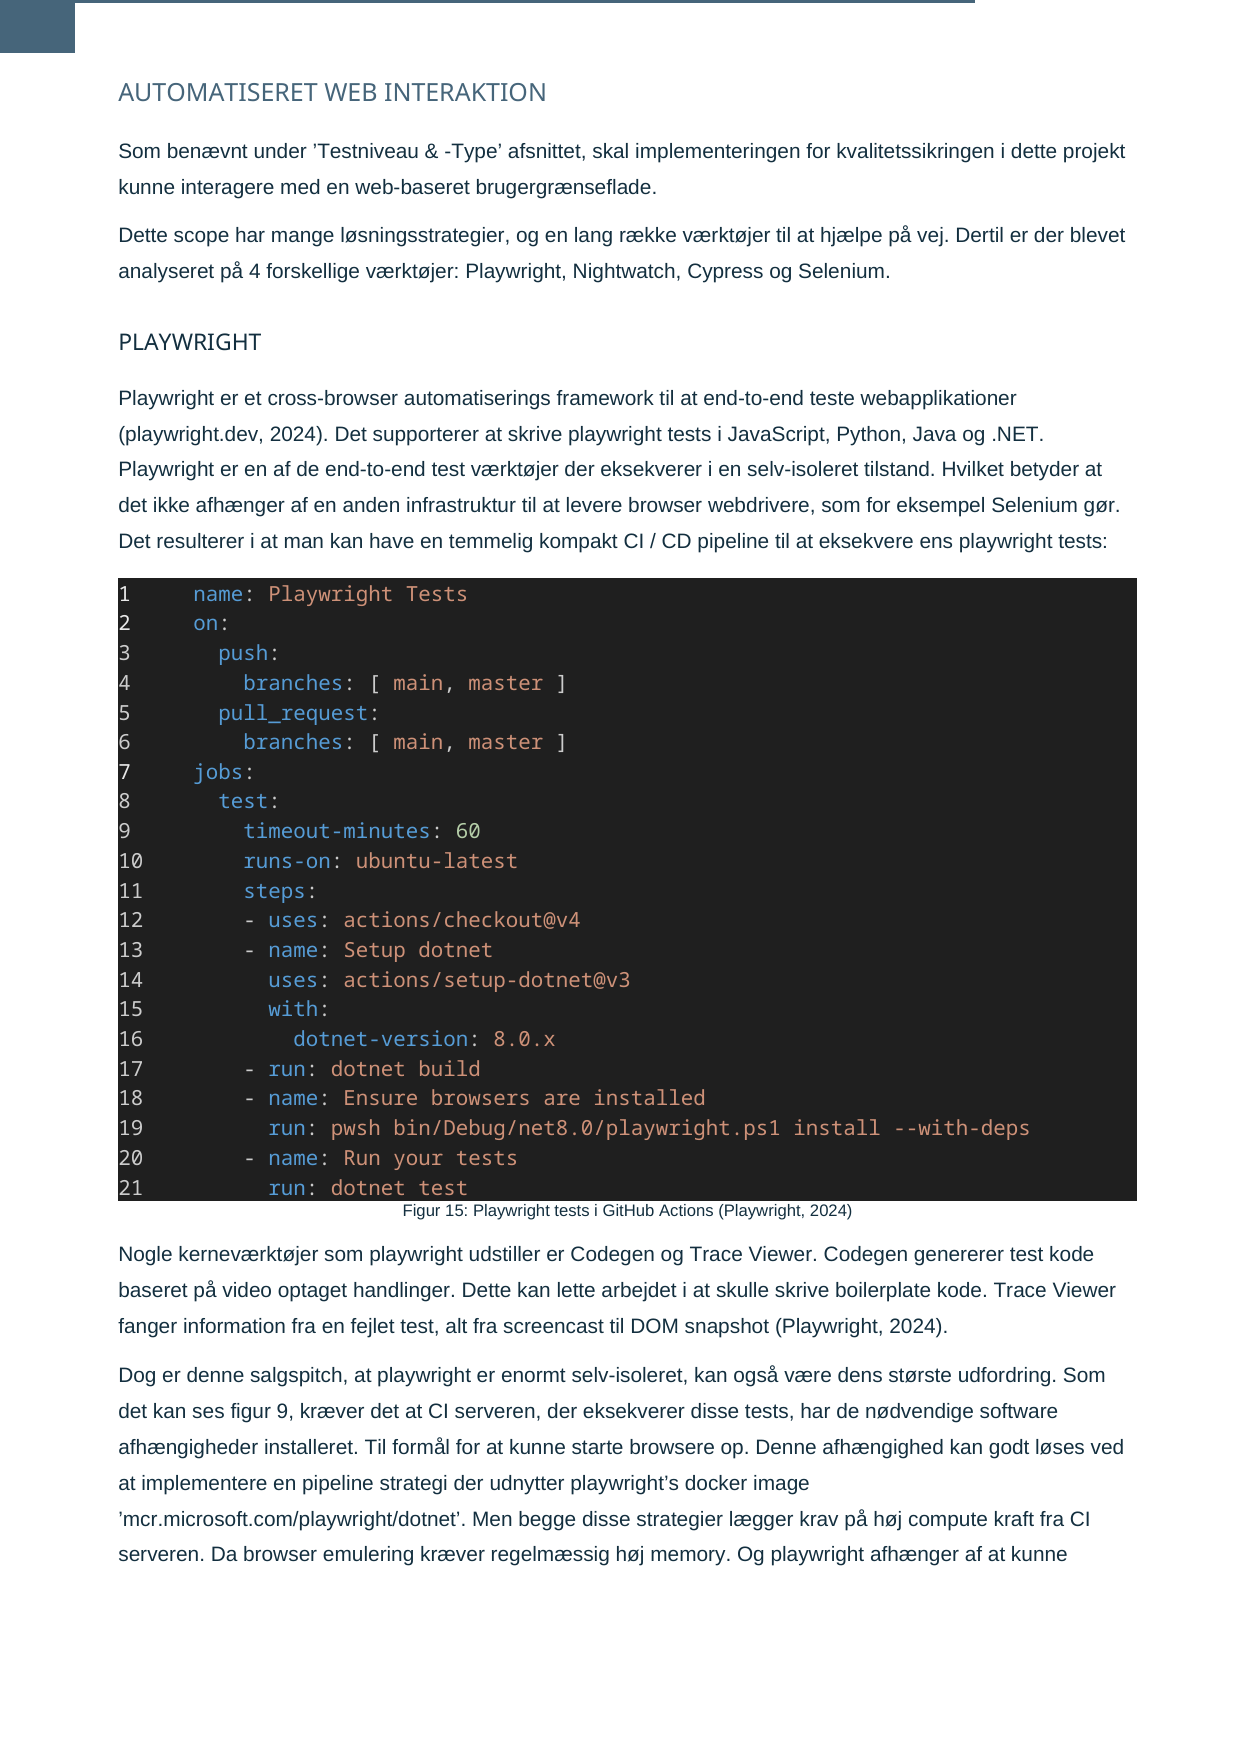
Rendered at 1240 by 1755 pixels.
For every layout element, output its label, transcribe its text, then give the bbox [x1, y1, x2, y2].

text Figur 15: Playwright tests i GitHub Actions (Playwright, 2024) [118, 1201, 1137, 1220]
text Dette scope har mange løsningsstrategier, og en lang række værktøjer til at hjælpe på vej. Dertil er der blevet analyseret på 4 forskellige værktøjer: Playwright, Nightwatch, Cypress og Selenium. [118, 223, 1137, 283]
text 16 dotnet-version: 8.0.x [118, 1023, 1137, 1053]
text Som benævnt under ’Testniveau & -Type’ afsnittet, skal implementeringen for kvalitetssikringen i dette projekt kunne interagere med en web-baseret brugergrænseflade. [118, 138, 1137, 198]
text 17 - run: dotnet build [118, 1053, 1137, 1082]
text 2 on: [118, 607, 1137, 637]
text 6 branches: [ main, master ] [118, 726, 1137, 756]
subtitle Playwright [118, 326, 1137, 357]
text 1 name: Playwright Tests [118, 578, 1137, 607]
text 8 test: [118, 785, 1137, 815]
text 3 push: [118, 637, 1137, 667]
text 9 timeout-minutes: 60 [118, 815, 1137, 845]
text 19 run: pwsh bin/Debug/net8.0/playwright.ps1 install --with-deps [118, 1112, 1137, 1142]
subtitle Automatiseret Web Interaktion [118, 75, 1137, 109]
text 12 - uses: actions/checkout@v4 [118, 904, 1137, 934]
text 7 jobs: [118, 756, 1137, 785]
text 5 pull_request: [118, 696, 1137, 726]
text Playwright er et cross-browser automatiserings framework til at end-to-end teste webapplikationer (playwright.dev, 2024). Det supporterer at skrive playwright tests i JavaScript, Python, Java og .NET. Playwright er en af de end-to-end test værktøjer der eksekverer i en selv-isoleret tilstand. Hvilket betyder at det ikke afhænger af en anden infrastruktur til at levere browser webdrivere, som for eksempel Selenium gør. Det resulterer i at man kan have en temmelig kompakt CI / CD pipeline til at eksekvere ens playwright tests: [118, 385, 1137, 553]
text 18 - name: Ensure browsers are installed [118, 1082, 1137, 1112]
text 13 - name: Setup dotnet [118, 934, 1137, 963]
text 10 runs-on: ubuntu-latest [118, 845, 1137, 874]
text 4 branches: [ main, master ] [118, 667, 1137, 696]
text 20 - name: Run your tests [118, 1142, 1137, 1171]
text Dog er denne salgspitch, at playwright er enormt selv-isoleret, kan også være dens største udfordring. Som det kan ses figur 9, kræver det at CI serveren, der eksekverer disse tests, har de nødvendige software afhængigheder installeret. Til formål for at kunne starte browsere op. Denne afhængighed kan godt løses ved at implementere en pipeline strategi der udnytter playwright’s docker image ’mcr.microsoft.com/playwright/dotnet’. Men begge disse strategier lægger krav på høj compute kraft fra CI serveren. Da browser emulering kræver regelmæssig høj memory. Og playwright afhænger af at kunne [118, 1363, 1137, 1566]
text 14 uses: actions/setup-dotnet@v3 [118, 963, 1137, 993]
text 21 run: dotnet test [118, 1171, 1137, 1201]
text Nogle kerneværktøjer som playwright udstiller er Codegen og Trace Viewer. Codegen genererer test kode baseret på video optaget handlinger. Dette kan lette arbejdet i at skulle skrive boilerplate kode. Trace Viewer fanger information fra en fejlet test, alt fra screencast til DOM snapshot (Playwright, 2024). [118, 1242, 1137, 1338]
text 15 with: [118, 993, 1137, 1023]
text 11 steps: [118, 874, 1137, 904]
